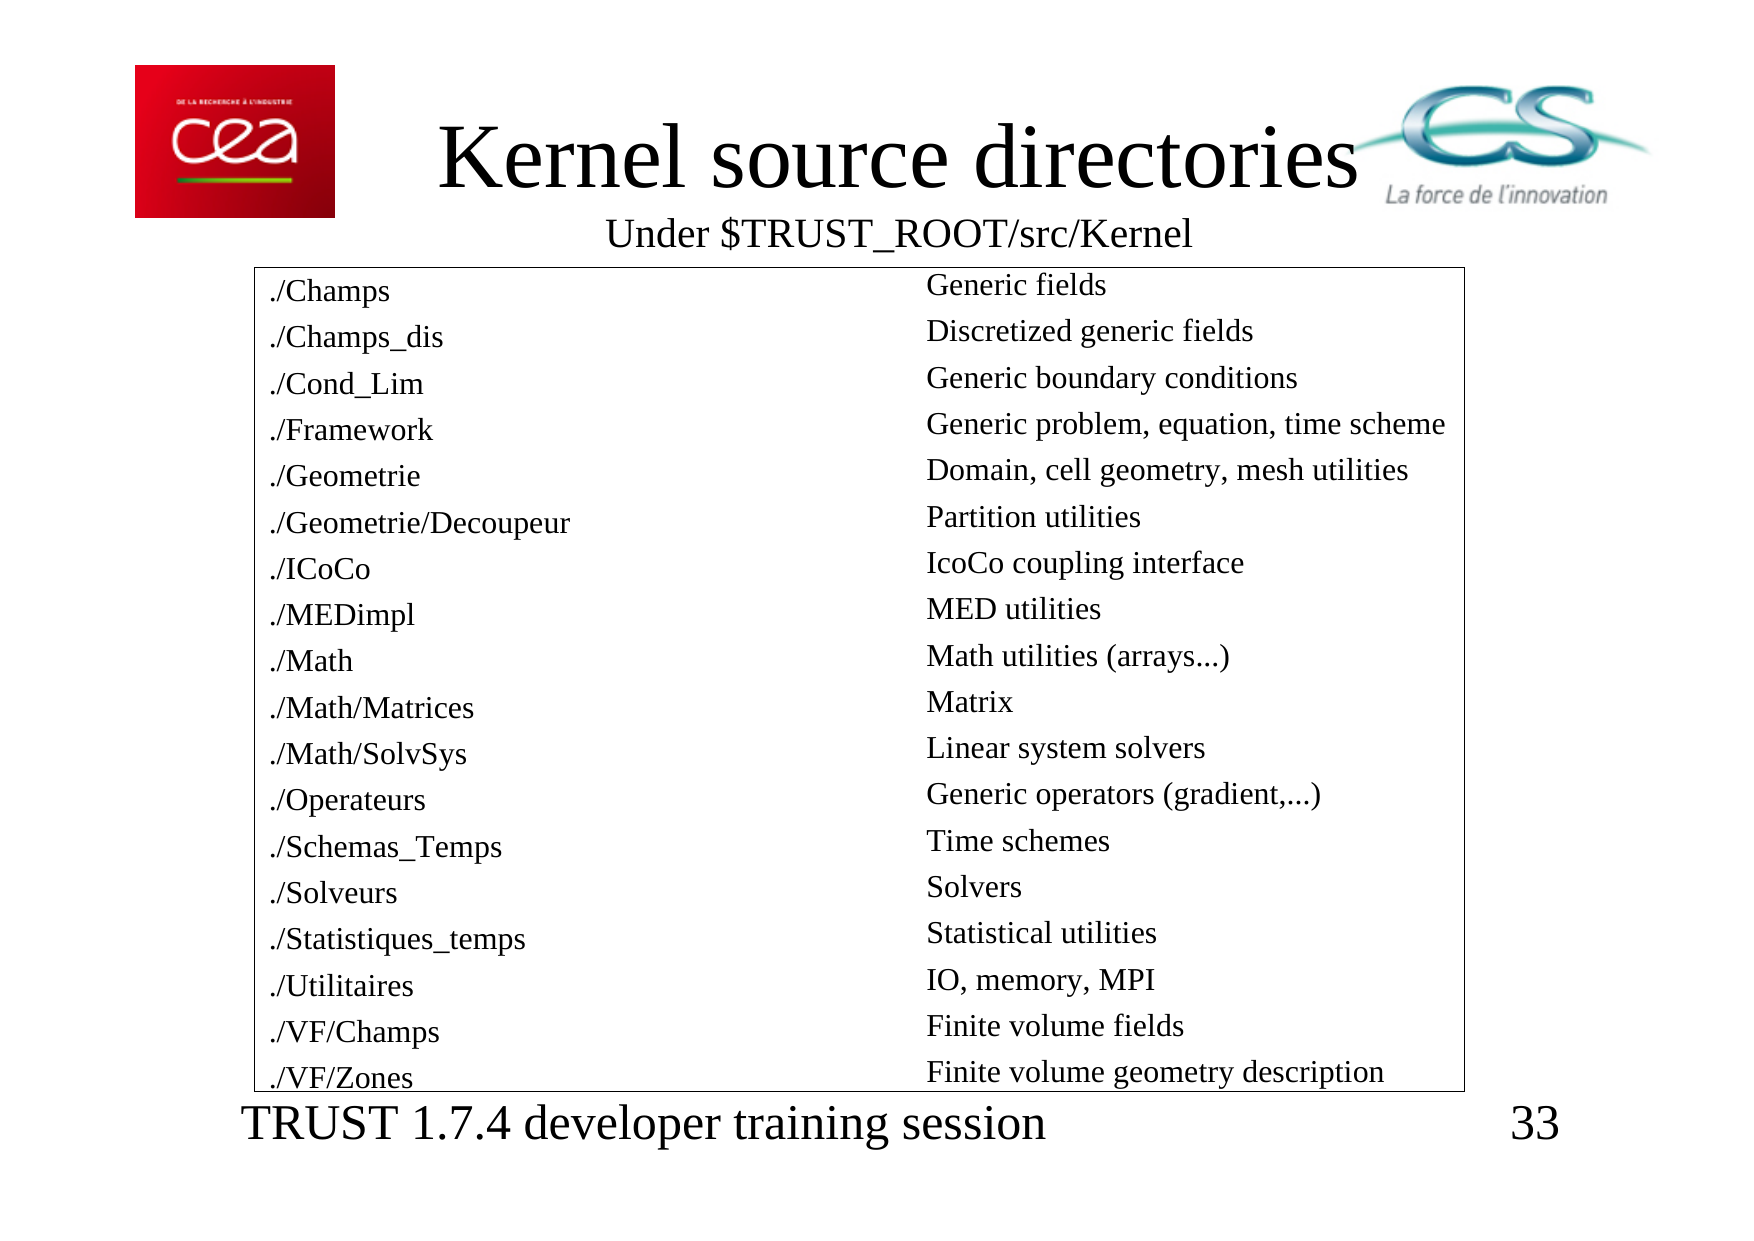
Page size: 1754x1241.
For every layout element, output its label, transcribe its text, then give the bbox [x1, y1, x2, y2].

picture [135, 65, 224, 218]
list ./Champs ./Champs_dis ./Cond_Lim ./Framework ./Geometrie ./Geometrie/Decoupeur ./ICoCo ./MEDimpl ./Math ./Math/Matrices ./Math/SolvSys ./Operateurs ./Schemas_Temps ./Solveurs ./Statistiques_temps ./Utilitaires ./VF/Champs ./VF/Zones [255, 268, 884, 1091]
picture [1575, 73, 1662, 218]
list ./Champs ./Champs_dis ./Cond_Lim ./Framework ./Geometrie ./Geometrie/Decoupeur ./ICoCo ./MEDimpl ./Math ./Math/Matrices ./Math/SolvSys ./Operateurs ./Schemas_Temps ./Solveurs ./Statistiques_temps ./Utilitaires ./VF/Champs ./VF/Zones [226, 261, 920, 1106]
title Kernel source directories Under $TRUST_ROOT/src/Kernel [224, 58, 1575, 294]
list Generic fields Discretized generic fields Generic boundary conditions Generic problem, equation, time scheme Domain, cell geometry, mesh utilities Partition utilities IcoCo coupling interface MED utilities Math utilities (arrays...) Matrix Linear system solvers Generic operators (gradient,...) Time schemes Solvers Statistical utilities IO, memory, MPI Finite volume fields Finite volume geometry description [884, 268, 1464, 1091]
list Generic fields Discretized generic fields Generic boundary conditions Generic problem, equation, time scheme Domain, cell geometry, mesh utilities Partition utilities IcoCo coupling interface MED utilities Math utilities (arrays...) Matrix Linear system solvers Generic operators (gradient,...) Time schemes Solvers Statistical utilities IO, memory, MPI Finite volume fields Finite volume geometry description [884, 256, 1578, 1100]
